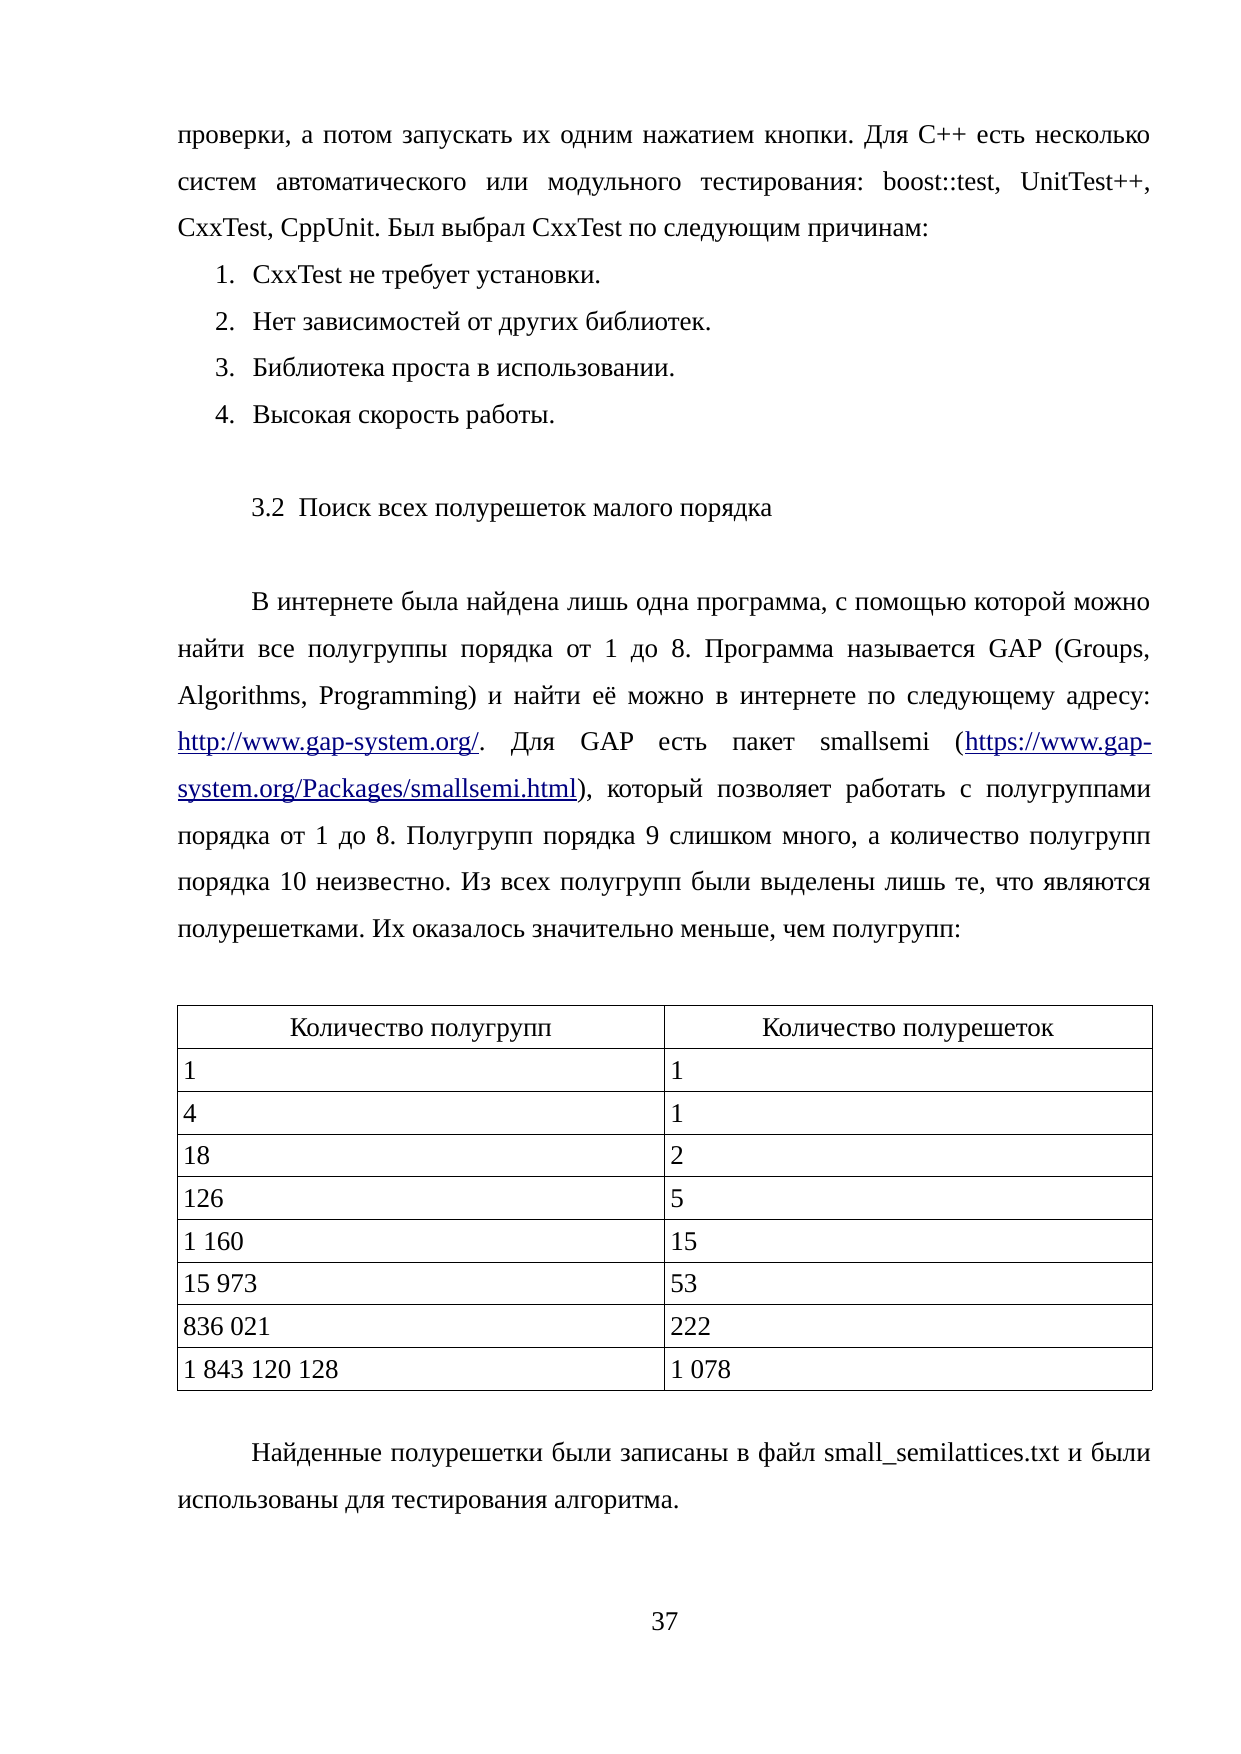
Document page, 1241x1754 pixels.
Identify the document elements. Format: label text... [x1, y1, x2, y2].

table_cell 1 843 120 128 [178, 1348, 664, 1390]
table_cell 126 [178, 1177, 664, 1219]
text В интернете была найдена лишь одна программа, с помощью которой можно найти все полугруппы порядка от 1 до 8. Программа называется GAP (Groups, Algorithms, Programming) и найти её можно в интернете по следующему адресу: http://www.gap-system.org/. Для GAP есть пакет smallsemi (https://www.gap-system.org/Packages/smallsemi.html), который позволяет работать с полугруппами порядка от 1 до 8. Полугрупп порядка 9 слишком много, а количество полугрупп порядка 10 неизвестно. Из всех полугрупп были выделены лишь те, что являются полурешетками. Их оказалось значительно меньше, чем полугрупп: [177, 585, 1152, 943]
table_header Количество полугрупп [178, 1006, 664, 1048]
table_cell 222 [665, 1305, 1152, 1347]
table_cell 18 [178, 1135, 664, 1176]
table_cell 1 078 [665, 1348, 1152, 1390]
table_cell 1 [665, 1092, 1152, 1133]
subtitle Поиск всех полурешеток малого порядка [177, 491, 1152, 523]
table_cell 2 [665, 1135, 1152, 1176]
table_cell 15 [665, 1220, 1152, 1262]
table_cell 1 [178, 1049, 664, 1091]
table_cell 4 [178, 1092, 664, 1133]
table_cell 15 973 [178, 1263, 664, 1304]
list Высокая скорость работы. [215, 398, 1152, 429]
list Нет зависимостей от других библиотек. [215, 305, 1152, 336]
table_header Количество полурешеток [665, 1006, 1152, 1048]
table_cell 836 021 [178, 1305, 664, 1347]
list Библиотека проста в использовании. [215, 351, 1152, 383]
text Найденные полурешетки были записаны в файл small_semilattices.txt и были использованы для тестирования алгоритма. [177, 1437, 1152, 1514]
table_cell 1 160 [178, 1220, 664, 1262]
table_cell 5 [665, 1177, 1152, 1219]
table_cell 1 [665, 1049, 1152, 1091]
table_cell 53 [665, 1263, 1152, 1304]
text проверки, а потом запускать их одним нажатием кнопки. Для C++ есть несколько систем автоматического или модульного тестирования: boost::test, UnitTest++, CxxTest, CppUnit. Был выбрал CxxTest по следующим причинам: [177, 118, 1152, 243]
list CxxTest не требует установки. [215, 258, 1152, 289]
